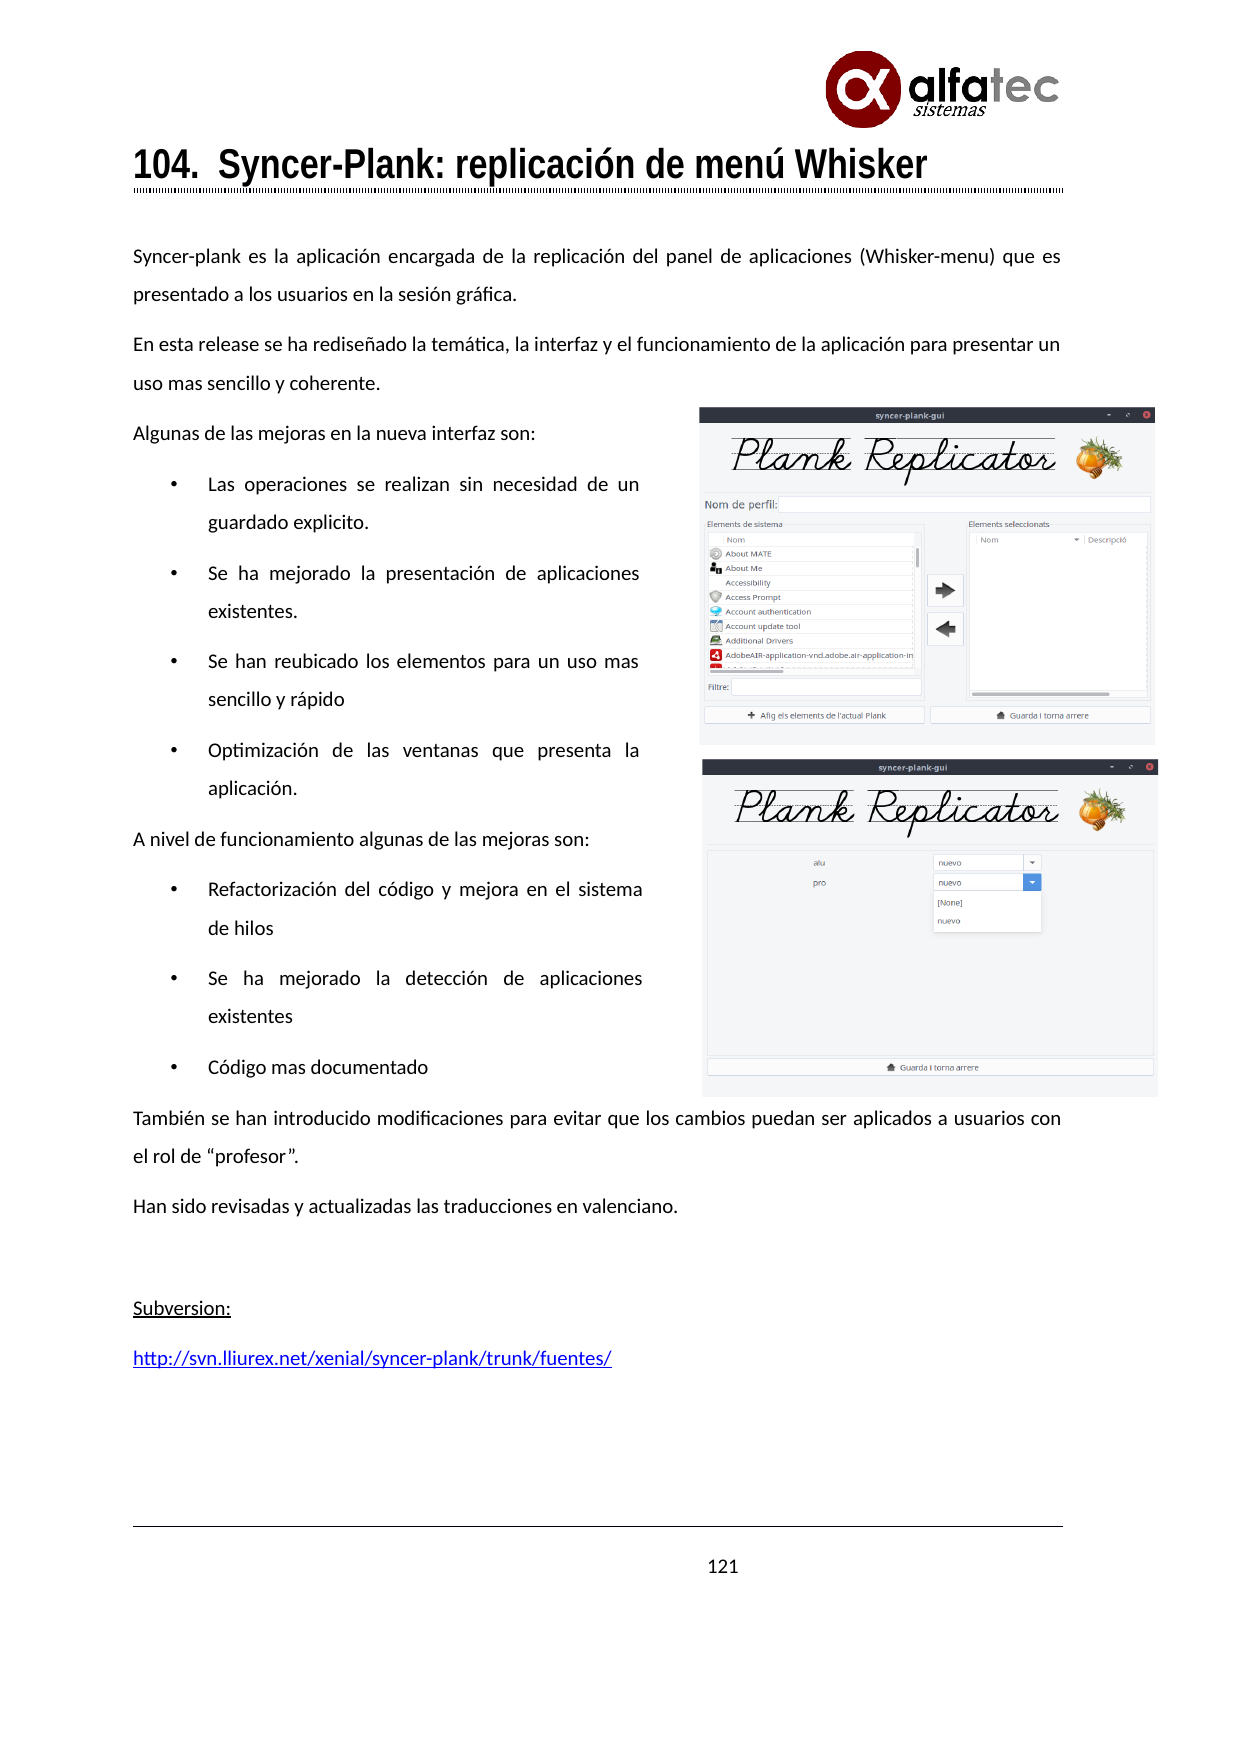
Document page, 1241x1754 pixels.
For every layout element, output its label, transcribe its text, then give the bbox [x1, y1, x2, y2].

subtitle Syncer-Plank: replicación de menú Whisker [133, 148, 1063, 193]
list Se ha mejorado la detección de aplicaciones existentes [170, 965, 702, 1029]
list Refactorización del código y mejora en el sistema de hilos [170, 877, 702, 940]
text Syncer-plank es la aplicación encargada de la replicación del panel de aplicaciones (Whisker-menu) que es presentado a los usuarios en la sesión gráfica. [133, 243, 1063, 306]
text En esta release se ha rediseñado la temática, la interfaz y el funcionamiento de la aplicación para presentar un uso mas sencillo y coherente. [133, 332, 1063, 395]
list Optimización de las ventanas que presenta la aplicación. [170, 737, 1063, 801]
list Las operaciones se realizan sin necesidad de un guardado explicito. [170, 471, 699, 534]
list Se ha mejorado la presentación de aplicaciones existentes. [170, 560, 699, 623]
picture [699, 407, 1155, 745]
picture [702, 759, 1159, 1097]
picture [825, 51, 1061, 128]
text También se han introducido modificaciones para evitar que los cambios puedan ser aplicados a usuarios con el rol de “profesor”. [133, 1105, 1063, 1168]
text Han sido revisadas y actualizadas las traducciones en valenciano. [133, 1193, 1063, 1219]
list Código mas documentado [170, 1054, 702, 1079]
text A nivel de funcionamiento algunas de las mejoras son: [133, 826, 702, 851]
text Algunas de las mejoras en la nueva interfaz son: [133, 420, 699, 446]
text Subversion: [133, 1295, 1063, 1320]
list Se han reubicado los elementos para un uso mas sencillo y rápido [170, 648, 699, 712]
text http://svn.lliurex.net/xenial/syncer-plank/trunk/fuentes/ [133, 1345, 1063, 1371]
